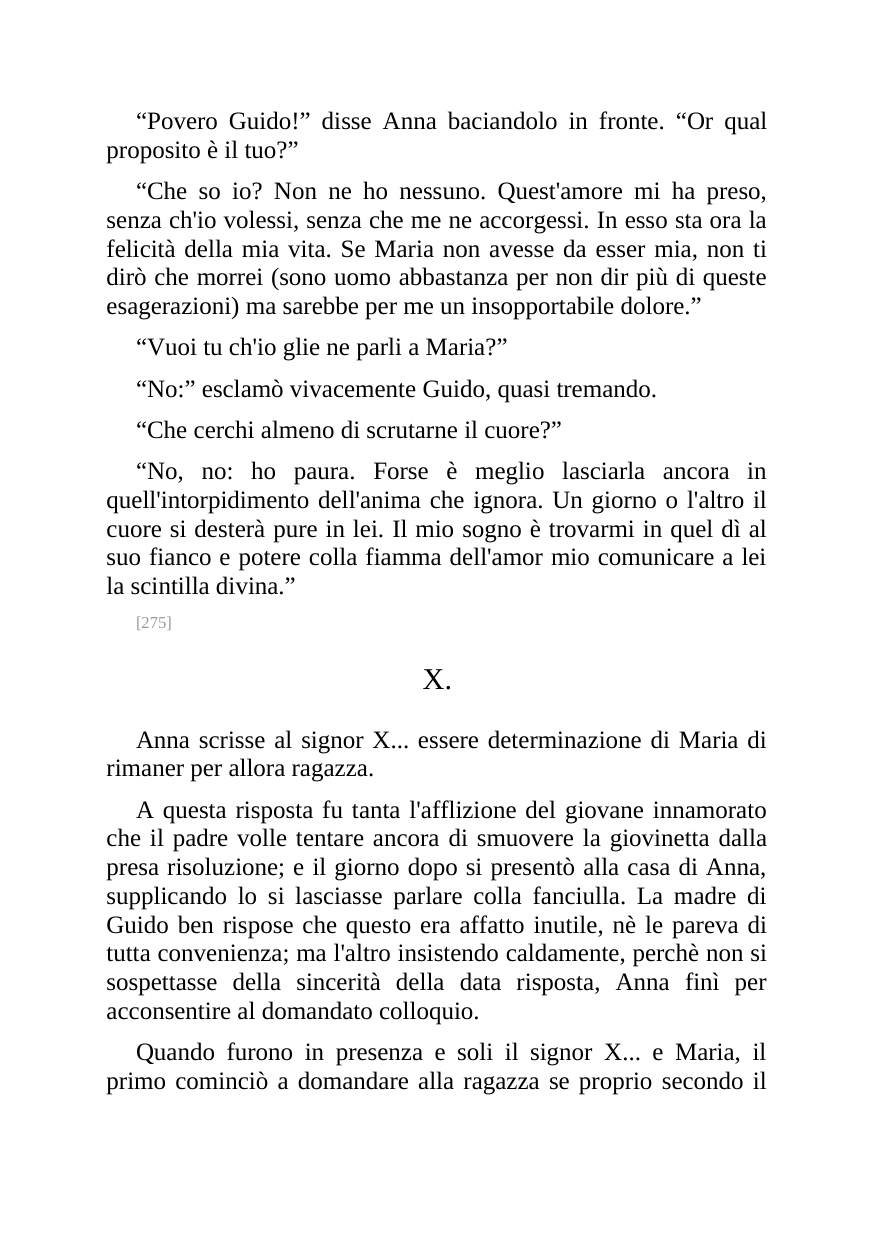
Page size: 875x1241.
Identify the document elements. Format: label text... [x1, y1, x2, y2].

text “Che so io? Non ne ho nessuno. Quest'amore mi ha preso, senza ch'io volessi, senza che me ne accorgessi. In esso sta ora la felicità della mia vita. Se Maria non avesse da esser mia, non ti dirò che morrei (sono uomo abbastanza per non dir più di queste esagerazioni) ma sarebbe per me un insopportabile dolore.” [106, 176, 768, 320]
text “No:” esclamò vivacemente Guido, quasi tremando. [106, 374, 768, 402]
text “Povero Guido!” disse Anna baciandolo in fronte. “Or qual proposito è il tuo?” [106, 106, 768, 164]
text Anna scrisse al signor X... essere determinazione di Maria di rimaner per allora ragazza. [106, 725, 768, 782]
text “No, no: ho paura. Forse è meglio lasciarla ancora in quell'intorpidimento dell'anima che ignora. Un giorno o l'altro il cuore si desterà pure in lei. Il mio sogno è trovarmi in quel dì al suo fianco e potere colla fiamma dell'amor mio comunicare a lei la scintilla divina.” [106, 456, 768, 600]
text “Che cerchi almeno di scrutarne il cuore?” [106, 415, 768, 444]
subtitle X. [106, 661, 768, 696]
text [275] [106, 612, 768, 632]
text “Vuoi tu ch'io glie ne parli a Maria?” [106, 332, 768, 361]
text A questa risposta fu tanta l'afflizione del giovane innamorato che il padre volle tentare ancora di smuovere la giovinetta dalla presa risoluzione; e il giorno dopo si presentò alla casa di Anna, supplicando lo si lasciasse parlare colla fanciulla. La madre di Guido ben rispose che questo era affatto inutile, nè le pareva di tutta convenienza; ma l'altro insistendo caldamente, perchè non si sospettasse della sincerità della data risposta, Anna finì per acconsentire al domandato colloquio. [106, 795, 768, 1025]
text Quando furono in presenza e soli il signor X... e Maria, il primo cominciò a domandare alla ragazza se proprio secondo il [106, 1037, 768, 1095]
